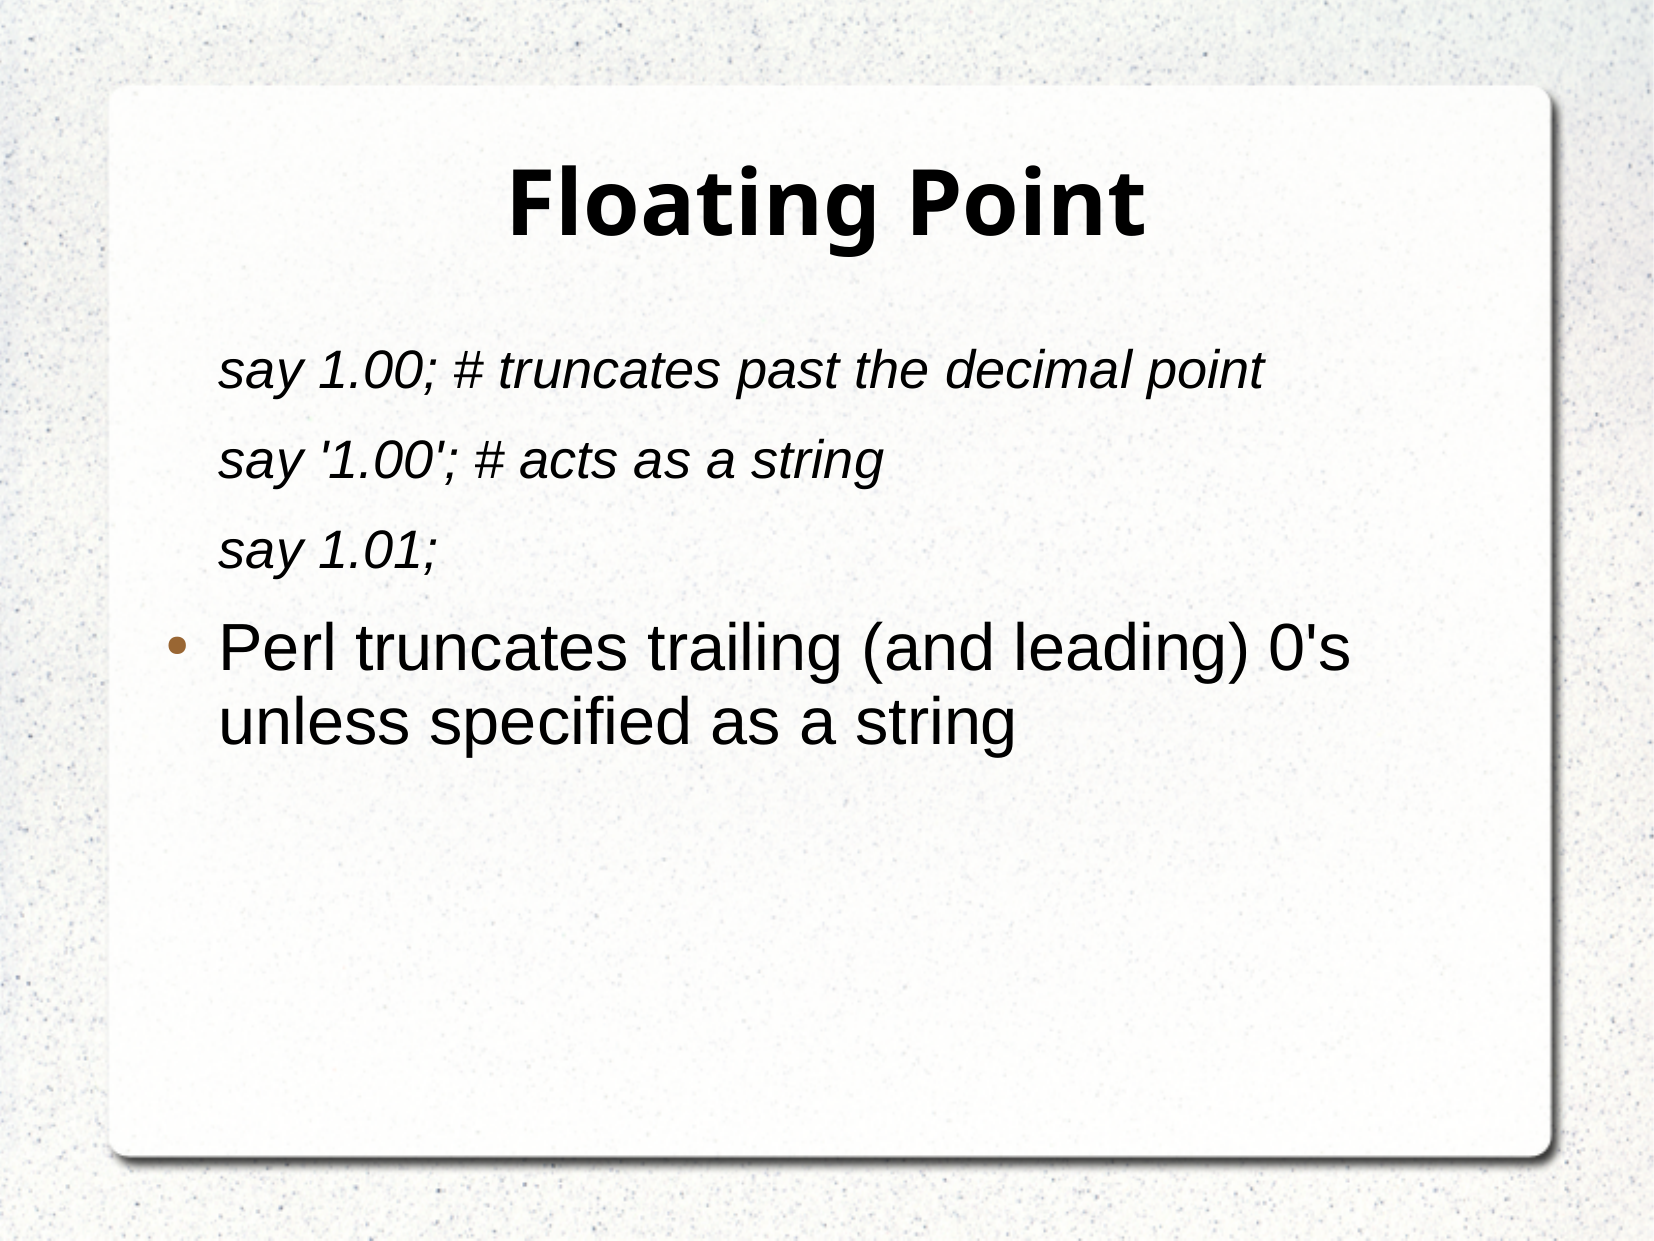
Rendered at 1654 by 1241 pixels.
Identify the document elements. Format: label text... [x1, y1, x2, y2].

title Floating Point [118, 96, 1536, 304]
picture [0, 0, 1654, 1241]
list say 1.00; # truncates past the decimal point say '1.00'; # acts as a string say 1.01; Perl truncates trailing (and leading) 0's unless specified as a string [147, 339, 1506, 975]
